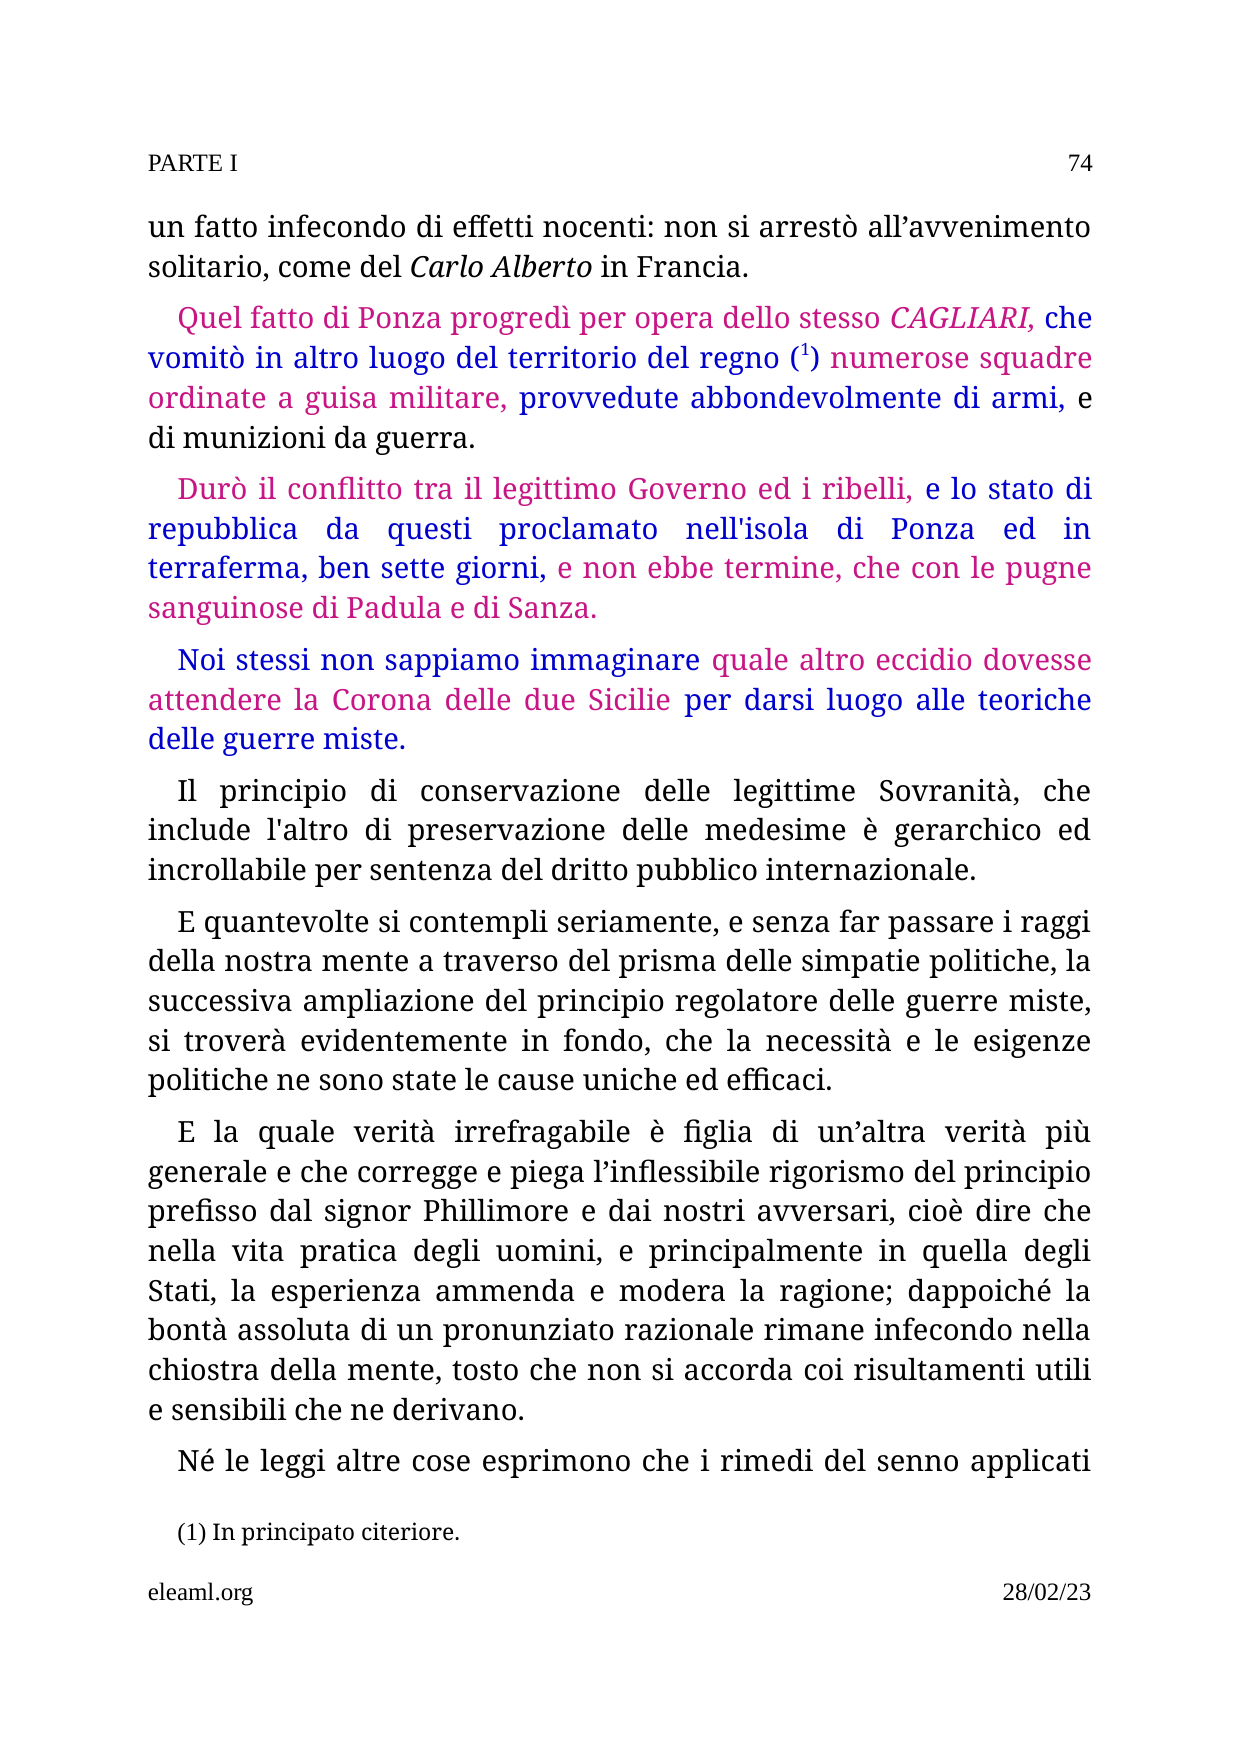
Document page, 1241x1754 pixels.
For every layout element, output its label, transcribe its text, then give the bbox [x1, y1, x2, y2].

text E la quale verità irrefragabile è figlia di un’altra verità più generale e che corregge e piega l’inflessibile rigorismo del principio prefisso dal signor Phillimore e dai nostri avversari, cioè dire che nella vita pratica degli uomini, e principalmente in quella degli Stati, la esperienza ammenda e modera la ragione; dappoiché la bontà assoluta di un pronunziato razionale rimane infecondo nella chiostra della mente, tosto che non si accorda coi risultamenti utili e sensibili che ne derivano. [148, 1111, 1093, 1429]
text Noi stessi non sappiamo immaginare quale altro eccidio dovesse attendere la Corona delle due Sicilie per darsi luogo alle teoriche delle guerre miste. [148, 639, 1093, 758]
text In principato citeriore. [148, 1516, 1093, 1547]
text Né le leggi altre cose esprimono che i rimedi del senno applicati [148, 1441, 1093, 1480]
text Quel fatto di Ponza progredì per opera dello stesso CAGLIARI, che vomitò in altro luogo del territorio del regno () numerose squadre ordinate a guisa militare, provvedute abbondevolmente di armi, e di munizioni da guerra. [148, 298, 1093, 457]
text Durò il conflitto tra il legittimo Governo ed i ribelli, e lo stato di repubblica da questi proclamato nell'isola di Ponza ed in terraferma, ben sette giorni, e non ebbe termine, che con le pugne sanguinose di Padula e di Sanza. [148, 468, 1093, 627]
text Il principio di conservazione delle legittime Sovranità, che include l'altro di preservazione delle medesime è gerarchico ed incrollabile per sentenza del dritto pubblico internazionale. [148, 770, 1093, 889]
text un fatto infecondo di effetti nocenti: non si arrestò all’avvenimento solitario, come del Carlo Alberto in Francia. [148, 207, 1093, 286]
text E quantevolte si contempli seriamente, e senza far passare i raggi della nostra mente a traverso del prisma delle simpatie politiche, la successiva ampliazione del principio regolatore delle guerre miste, si troverà evidentemente in fondo, che la necessità e le esigenze politiche ne sono state le cause uniche ed efficaci. [148, 901, 1093, 1099]
